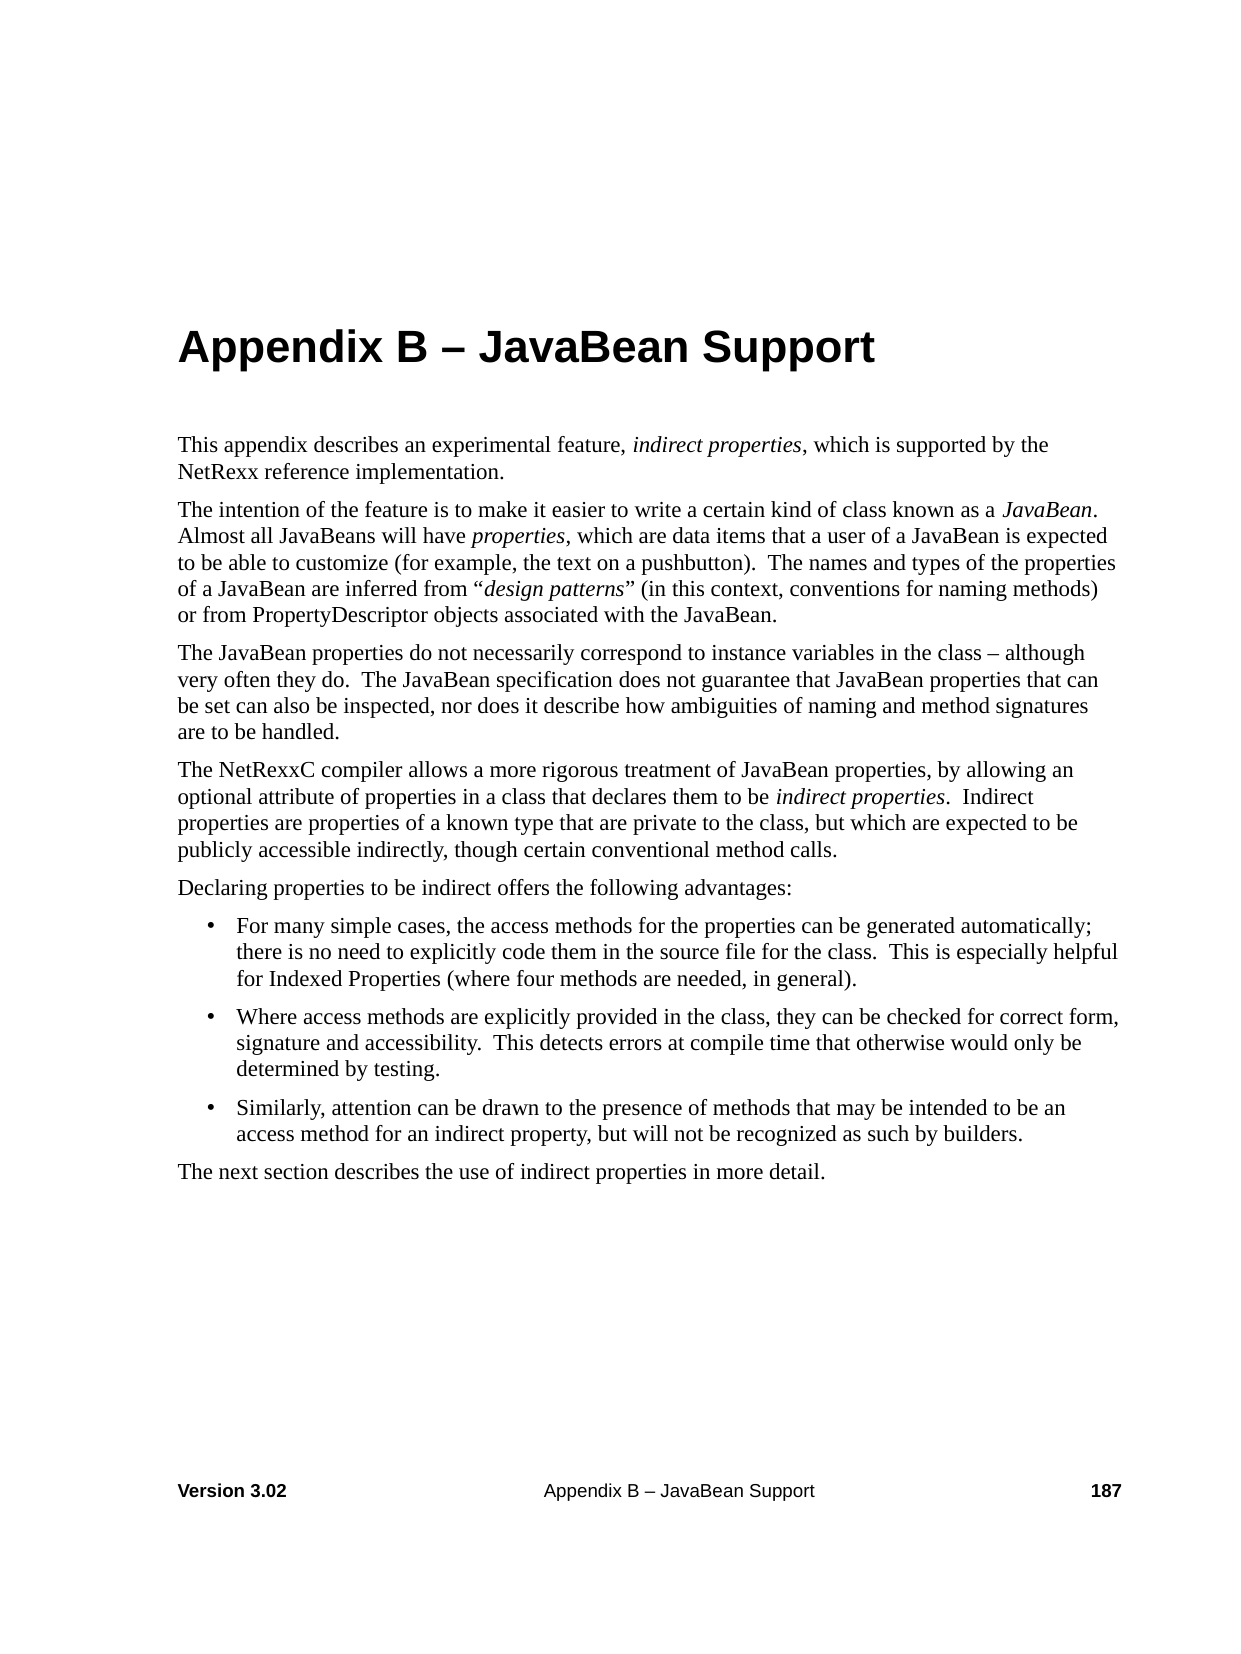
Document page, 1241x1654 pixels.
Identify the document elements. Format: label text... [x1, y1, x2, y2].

list Similarly, attention can be drawn to the presence of methods that may be intended to be an access method for an indirect property, but will not be recognized as such by builders. [207, 1093, 1122, 1146]
text The NetRexxC compiler allows a more rigorous treatment of JavaBean properties, by allowing an optional attribute of properties in a class that declares them to be indirect properties. Indirect properties are properties of a known type that are private to the class, but which are expected to be publicly accessible indirectly, though certain conventional method calls. [177, 757, 1122, 862]
text Declaring properties to be indirect offers the following advantages: [177, 874, 1122, 900]
text The JavaBean properties do not necessarily correspond to instance variables in the class – although very often they do. The JavaBean specification does not guarantee that JavaBean properties that can be set can also be inspected, nor does it describe how ambiguities of naming and method signatures are to be handled. [177, 639, 1122, 745]
text The intention of the feature is to make it easier to write a certain kind of class known as a JavaBean. Almost all JavaBeans will have properties, which are data items that a user of a JavaBean is expected to be able to customize (for example, the text on a pushbutton). The names and types of the properties of a JavaBean are inferred from “design patterns” (in this context, conventions for naming methods) or from PropertyDescriptor objects associated with the JavaBean. [177, 496, 1122, 628]
text The next section describes the use of indirect properties in more detail. [177, 1158, 1122, 1184]
text This appendix describes an experimental feature, indirect properties, which is supported by the NetRexx reference implementation. [177, 431, 1122, 484]
subtitle Appendix B – JavaBean Support [177, 320, 1122, 372]
list For many simple cases, the access methods for the properties can be generated automatically; there is no need to explicitly code them in the source file for the class. This is especially helpful for Indexed Properties (where four methods are needed, in general). [207, 912, 1122, 991]
list Where access methods are explicitly provided in the class, they can be checked for correct form, signature and accessibility. This detects errors at compile time that otherwise would only be determined by testing. [207, 1003, 1122, 1082]
